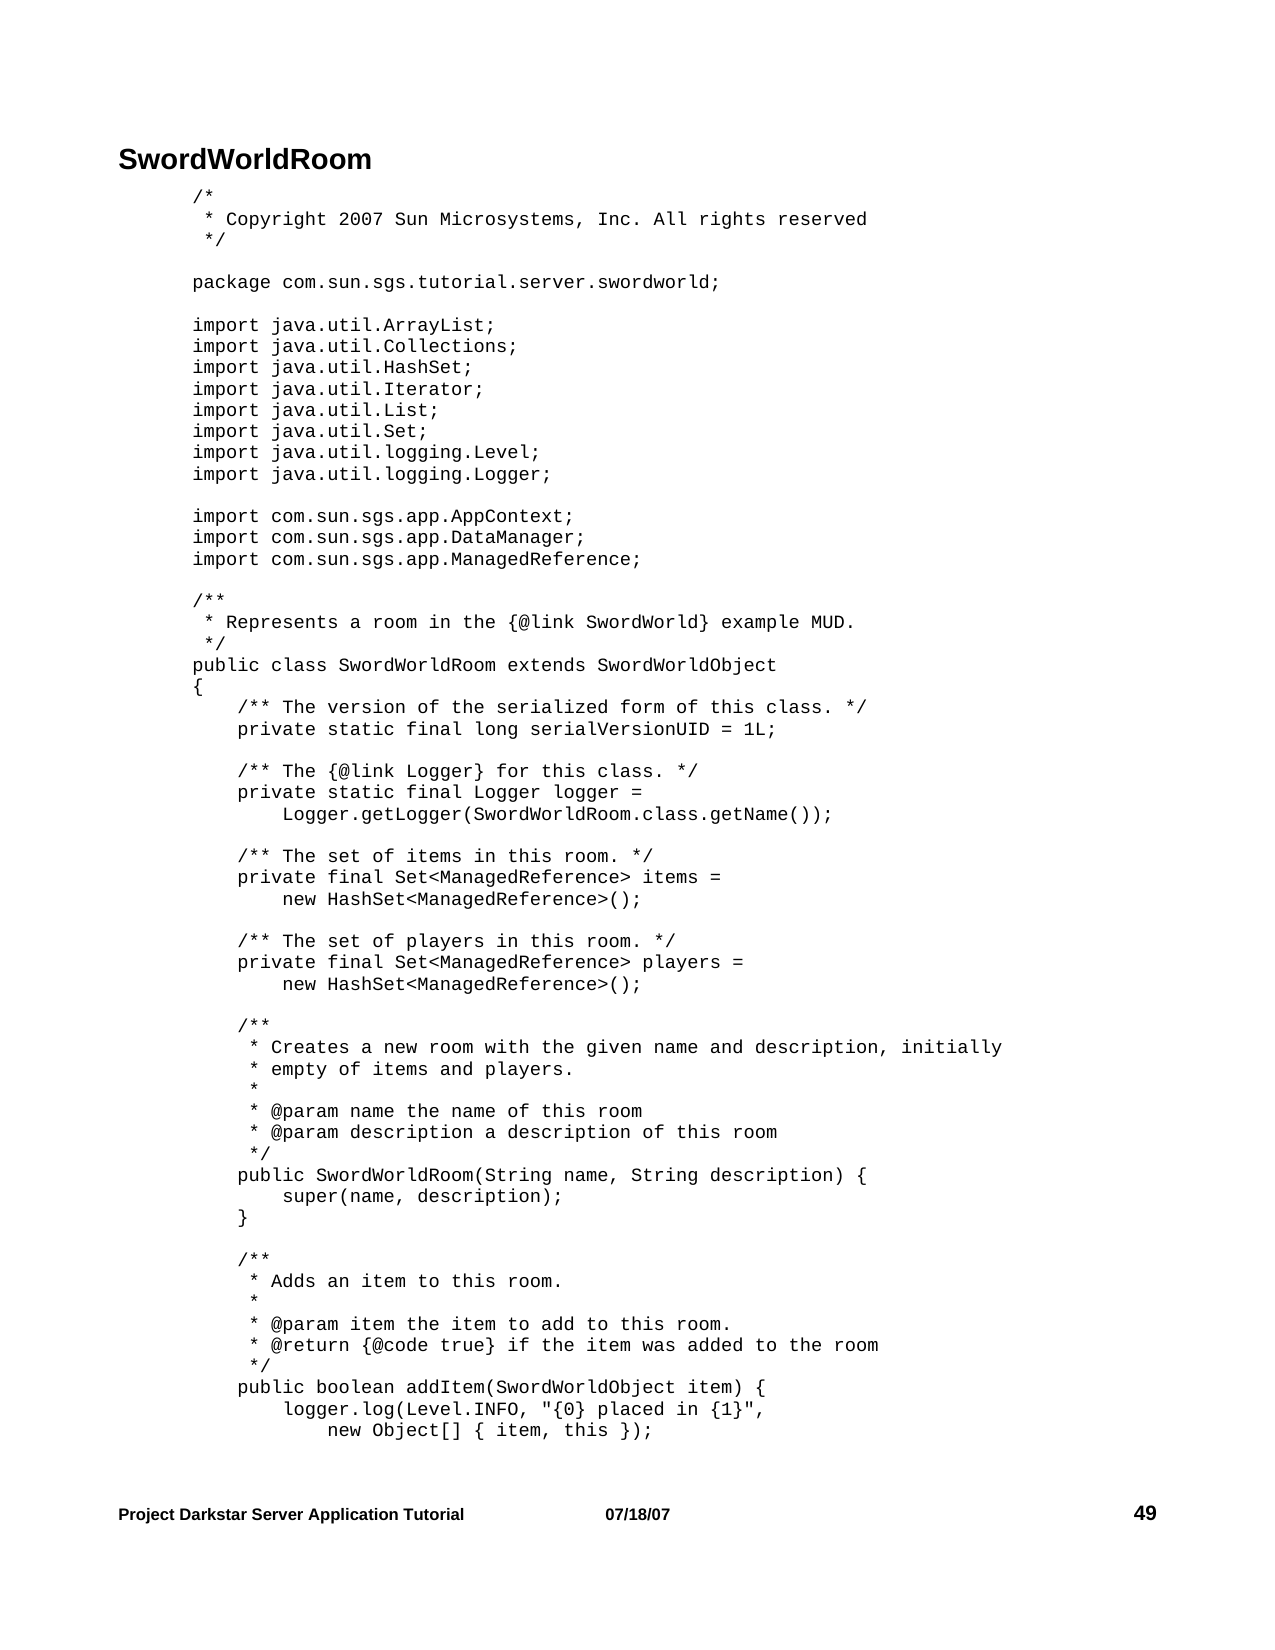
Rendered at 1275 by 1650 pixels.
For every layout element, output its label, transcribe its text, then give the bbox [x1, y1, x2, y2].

subtitle SwordWorldRoom [118, 143, 1157, 176]
text /* * Copyright 2007 Sun Microsystems, Inc. All rights reserved */ package com.sun.sgs.tutorial.server.swordworld; import java.util.ArrayList; import java.util.Collections; import java.util.HashSet; import java.util.Iterator; import java.util.List; import java.util.Set; import java.util.logging.Level; import java.util.logging.Logger; import com.sun.sgs.app.AppContext; import com.sun.sgs.app.DataManager; import com.sun.sgs.app.ManagedReference; /** * Represents a room in the {@link SwordWorld} example MUD. */ public class SwordWorldRoom extends SwordWorldObject { /** The version of the serialized form of this class. */ private static final long serialVersionUID = 1L; /** The {@link Logger} for this class. */ private static final Logger logger = Logger.getLogger(SwordWorldRoom.class.getName()); /** The set of items in this room. */ private final Set<ManagedReference> items = new HashSet<ManagedReference>(); /** The set of players in this room. */ private final Set<ManagedReference> players = new HashSet<ManagedReference>(); /** * Creates a new room with the given name and description, initially * empty of items and players. * * @param name the name of this room * @param description a description of this room */ public SwordWorldRoom(String name, String description) { super(name, description); } /** * Adds an item to this room. * * @param item the item to add to this room. * @return {@code true} if the item was added to the room */ public boolean addItem(SwordWorldObject item) { logger.log(Level.INFO, "{0} placed in {1}", new Object[] { item, this }); [192, 188, 1098, 1463]
